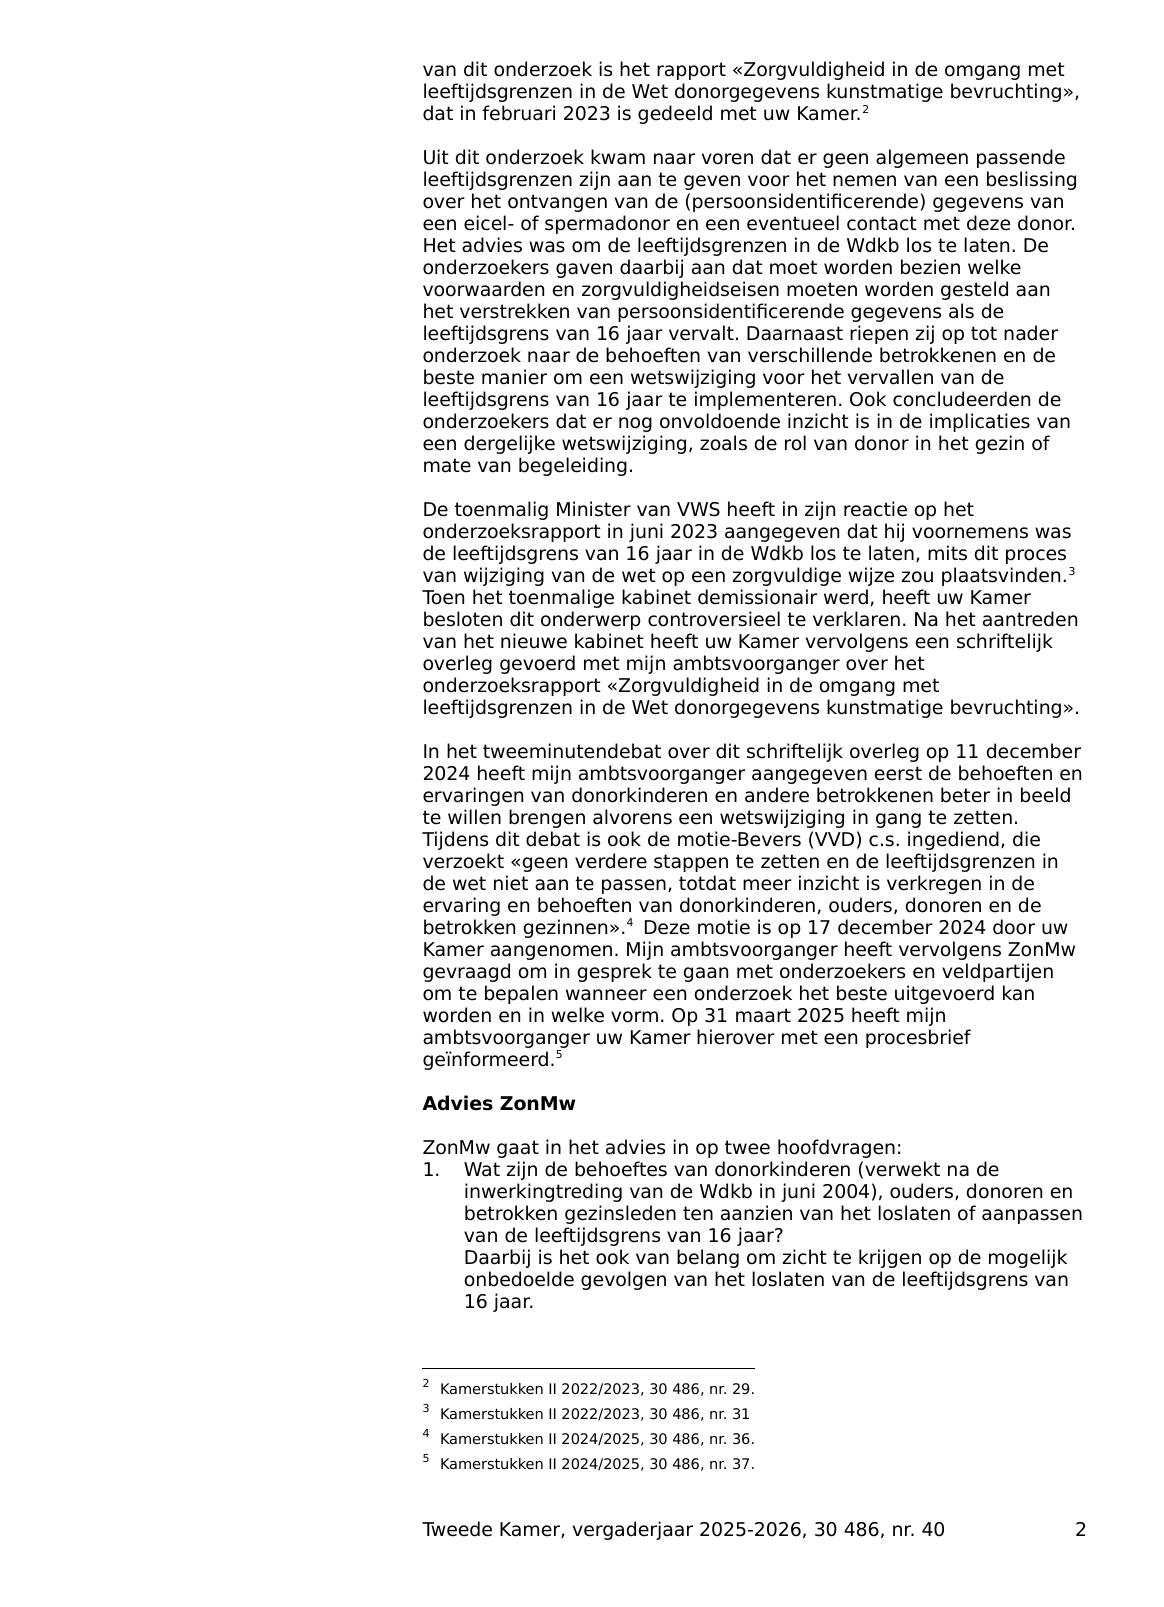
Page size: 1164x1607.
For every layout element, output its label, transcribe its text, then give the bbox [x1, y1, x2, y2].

text van dit onderzoek is het rapport «Zorgvuldigheid in de omgang met leeftijdsgrenzen in de Wet donorgegevens kunstmatige bevruchting», dat in februari 2023 is gedeeld met uw Kamer. [422, 59, 1087, 125]
text Uit dit onderzoek kwam naar voren dat er geen algemeen passende leeftijdsgrenzen zijn aan te geven voor het nemen van een beslissing over het ontvangen van de (persoonsidentificerende) gegevens van een eicel- of spermadonor en een eventueel contact met deze donor. Het advies was om de leeftijdsgrenzen in de Wdkb los te laten. De onderzoekers gaven daarbij aan dat moet worden bezien welke voorwaarden en zorgvuldigheidseisen moeten worden gesteld aan het verstrekken van persoonsidentificerende gegevens als de leeftijdsgrens van 16 jaar vervalt. Daarnaast riepen zij op tot nader onderzoek naar de behoeften van verschillende betrokkenen en de beste manier om een wetswijziging voor het vervallen van de leeftijdsgrens van 16 jaar te implementeren. Ook concludeerden de onderzoekers dat er nog onvoldoende inzicht is in de implicaties van een dergelijke wetswijziging, zoals de rol van donor in het gezin of mate van begeleiding. [422, 147, 1087, 477]
text Kamerstukken II 2024/2025, 30 486, nr. 37. [422, 1452, 1087, 1474]
text Daarbij is het ook van belang om zicht te krijgen op de mogelijk onbedoelde gevolgen van het loslaten van de leeftijdsgrens van 16 jaar. [464, 1247, 1087, 1313]
text ZonMw gaat in het advies in op twee hoofdvragen: [422, 1137, 1087, 1159]
subtitle Advies ZonMw [422, 1093, 1087, 1115]
text Kamerstukken II 2022/2023, 30 486, nr. 29. [422, 1377, 1087, 1399]
text Kamerstukken II 2022/2023, 30 486, nr. 31 [422, 1402, 1087, 1424]
text De toenmalig Minister van VWS heeft in zijn reactie op het onderzoeksrapport in juni 2023 aangegeven dat hij voornemens was de leeftijdsgrens van 16 jaar in de Wdkb los te laten, mits dit proces van wijziging van de wet op een zorgvuldige wijze zou plaatsvinden. Toen het toenmalige kabinet demissionair werd, heeft uw Kamer besloten dit onderwerp controversieel te verklaren. Na het aantreden van het nieuwe kabinet heeft uw Kamer vervolgens een schriftelijk overleg gevoerd met mijn ambtsvoorganger over het onderzoeksrapport «Zorgvuldigheid in de omgang met leeftijdsgrenzen in de Wet donorgegevens kunstmatige bevruchting». [422, 499, 1087, 719]
text In het tweeminutendebat over dit schriftelijk overleg op 11 december 2024 heeft mijn ambtsvoorganger aangegeven eerst de behoeften en ervaringen van donorkinderen en andere betrokkenen beter in beeld te willen brengen alvorens een wetswijziging in gang te zetten. Tijdens dit debat is ook de motie-Bevers (VVD) c.s. ingediend, die verzoekt «geen verdere stappen te zetten en de leeftijdsgrenzen in de wet niet aan te passen, totdat meer inzicht is verkregen in de ervaring en behoeften van donorkinderen, ouders, donoren en de betrokken gezinnen». Deze motie is op 17 december 2024 door uw Kamer aangenomen. Mijn ambtsvoorganger heeft vervolgens ZonMw gevraagd om in gesprek te gaan met onderzoekers en veldpartijen om te bepalen wanneer een onderzoek het beste uitgevoerd kan worden en in welke vorm. Op 31 maart 2025 heeft mijn ambtsvoorganger uw Kamer hierover met een procesbrief geïnformeerd. [422, 741, 1087, 1071]
text Kamerstukken II 2024/2025, 30 486, nr. 36. [422, 1427, 1087, 1449]
text 1. Wat zijn de behoeftes van donorkinderen (verwekt na de inwerkingtreding van de Wdkb in juni 2004), ouders, donoren en betrokken gezinsleden ten aanzien van het loslaten of aanpassen van de leeftijdsgrens van 16 jaar? [422, 1159, 1087, 1247]
